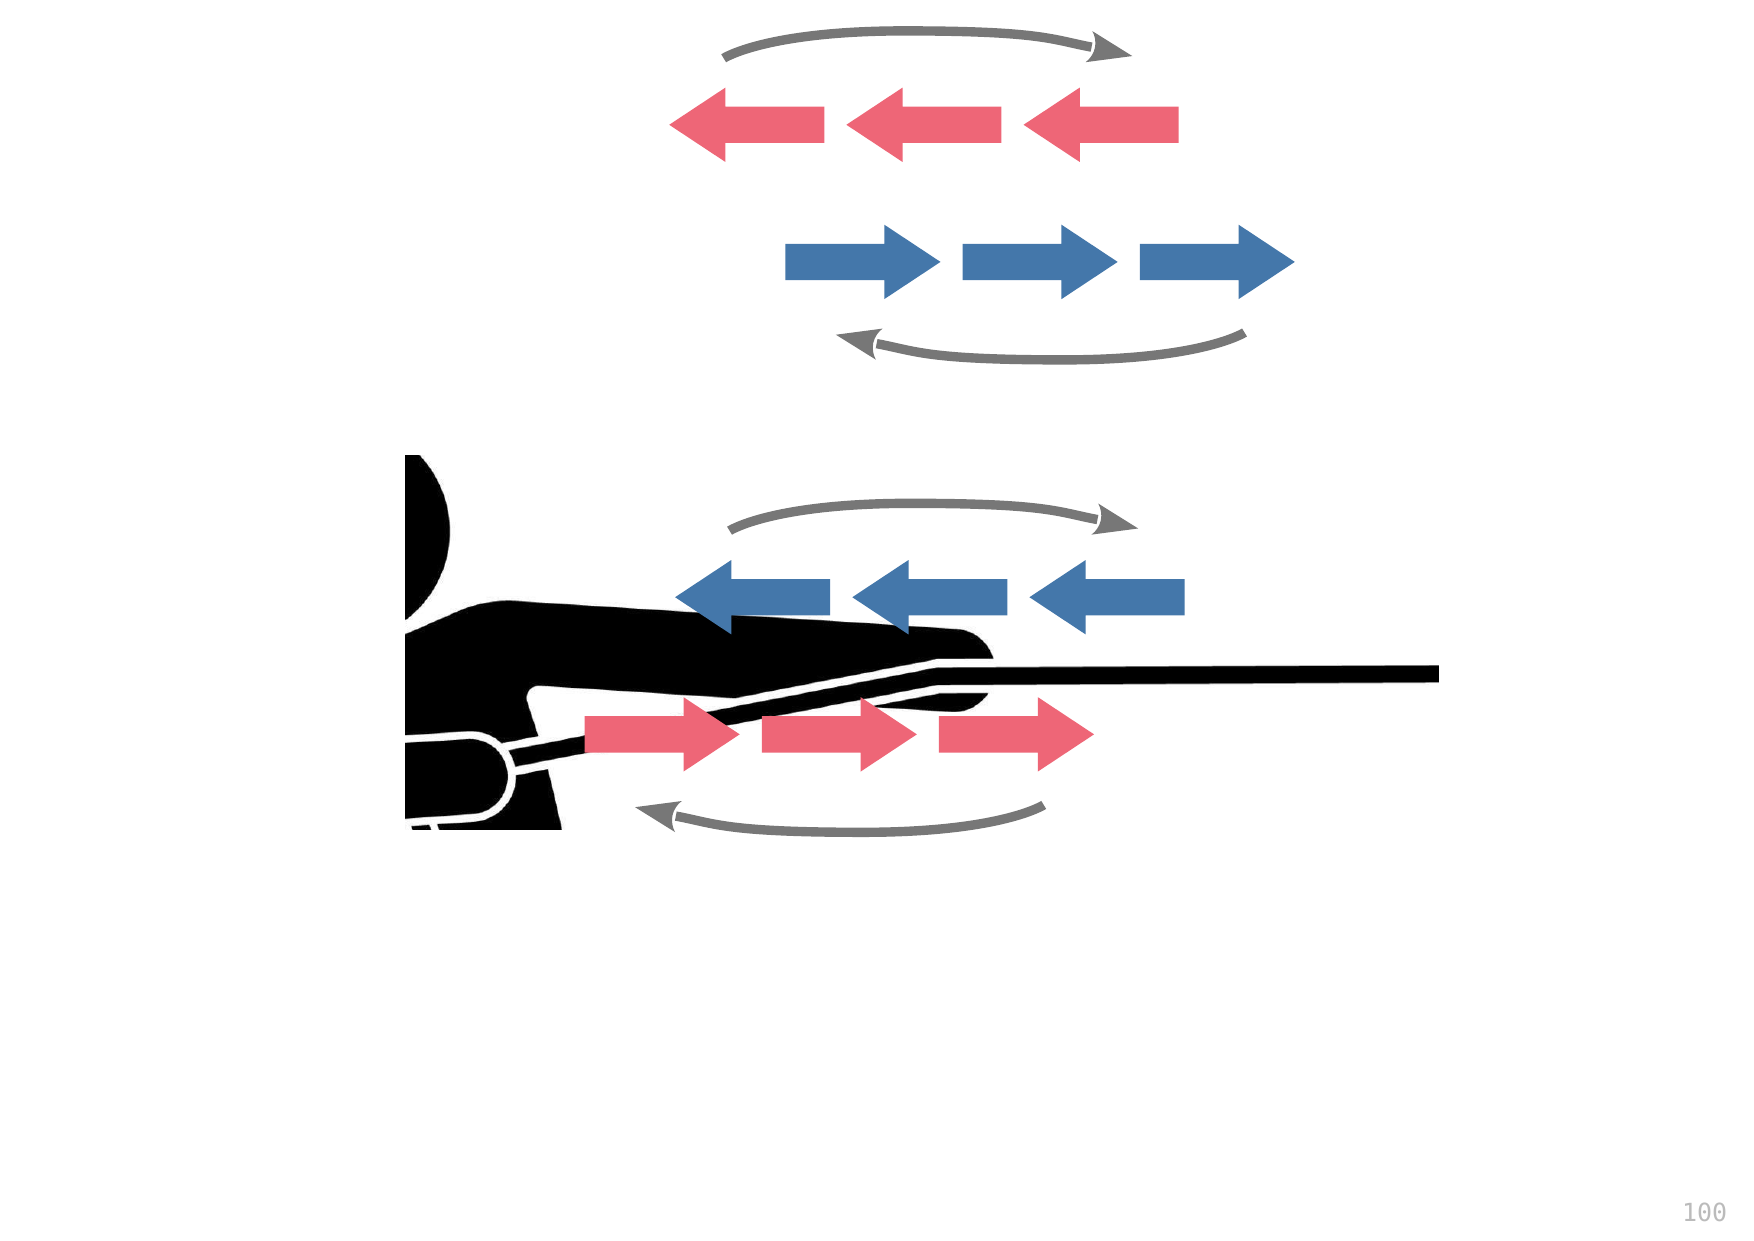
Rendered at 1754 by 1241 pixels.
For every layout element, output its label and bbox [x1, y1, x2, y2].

text_box [669, 87, 825, 162]
text_box [1023, 87, 1179, 162]
text_box [785, 224, 941, 300]
text_box [938, 697, 1095, 772]
picture [405, 455, 1439, 830]
text_box [1139, 224, 1295, 300]
text_box [675, 560, 831, 635]
text_box [584, 697, 740, 772]
text_box [962, 224, 1118, 300]
text_box [846, 87, 1002, 162]
text_box [852, 560, 1008, 635]
text_box [761, 697, 917, 772]
text_box [1029, 560, 1185, 635]
